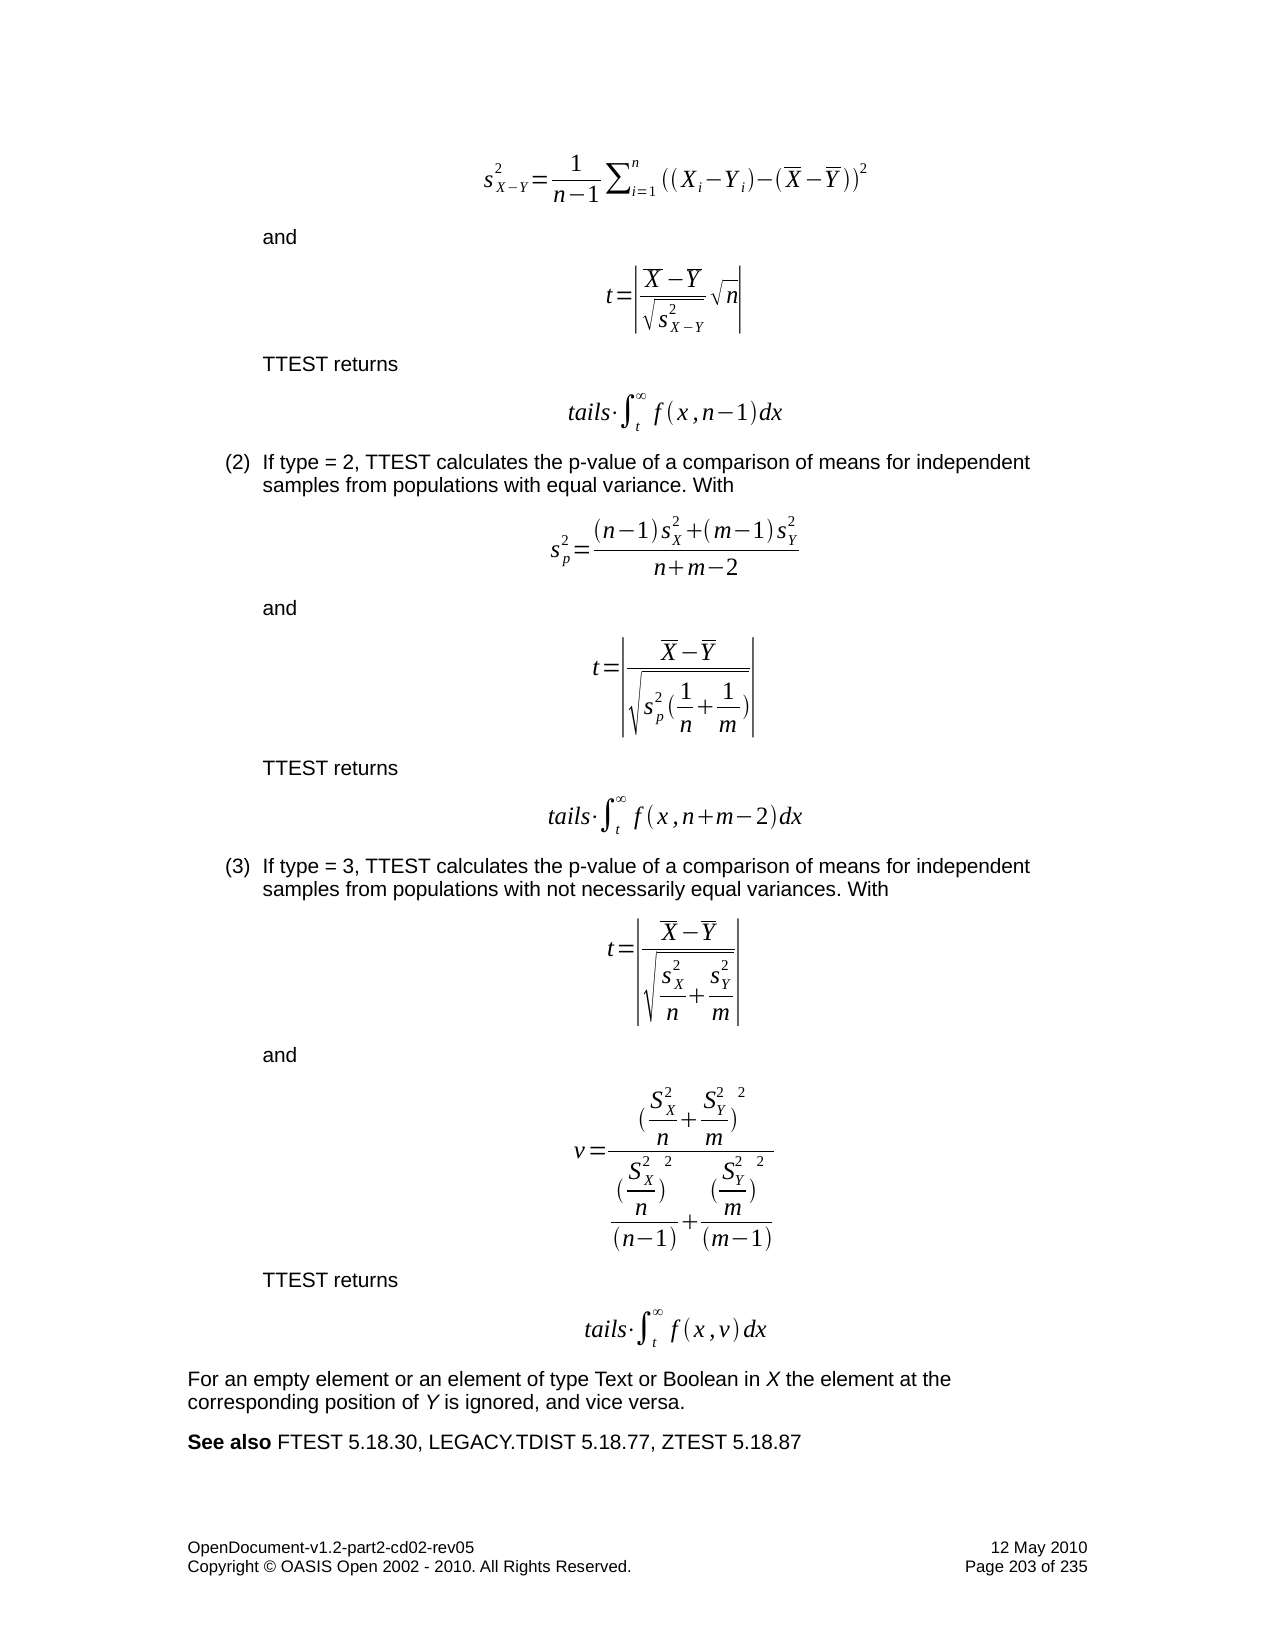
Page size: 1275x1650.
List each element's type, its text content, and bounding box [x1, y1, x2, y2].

list If type = 2, TTEST calculates the p-value of a comparison of means for independent samples from populations with equal variance. With [225, 451, 1088, 497]
list and [225, 1044, 1088, 1067]
list If type = 3, TTEST calculates the p-value of a comparison of means for independent samples from populations with not necessarily equal variances. With [225, 854, 1088, 901]
list and [225, 226, 1088, 249]
list TTEST returns [225, 756, 1088, 779]
list TTEST returns [225, 1269, 1088, 1292]
text For an empty element or an element of type Text or Boolean in X the element at the corresponding position of Y is ignored, and vice versa. [187, 1367, 1088, 1414]
text See also FTEST 5.18.30, LEGACY.TDIST 5.18.77, ZTEST 5.18.87 [187, 1430, 1088, 1453]
list TTEST returns [225, 353, 1088, 376]
list and [225, 597, 1088, 620]
